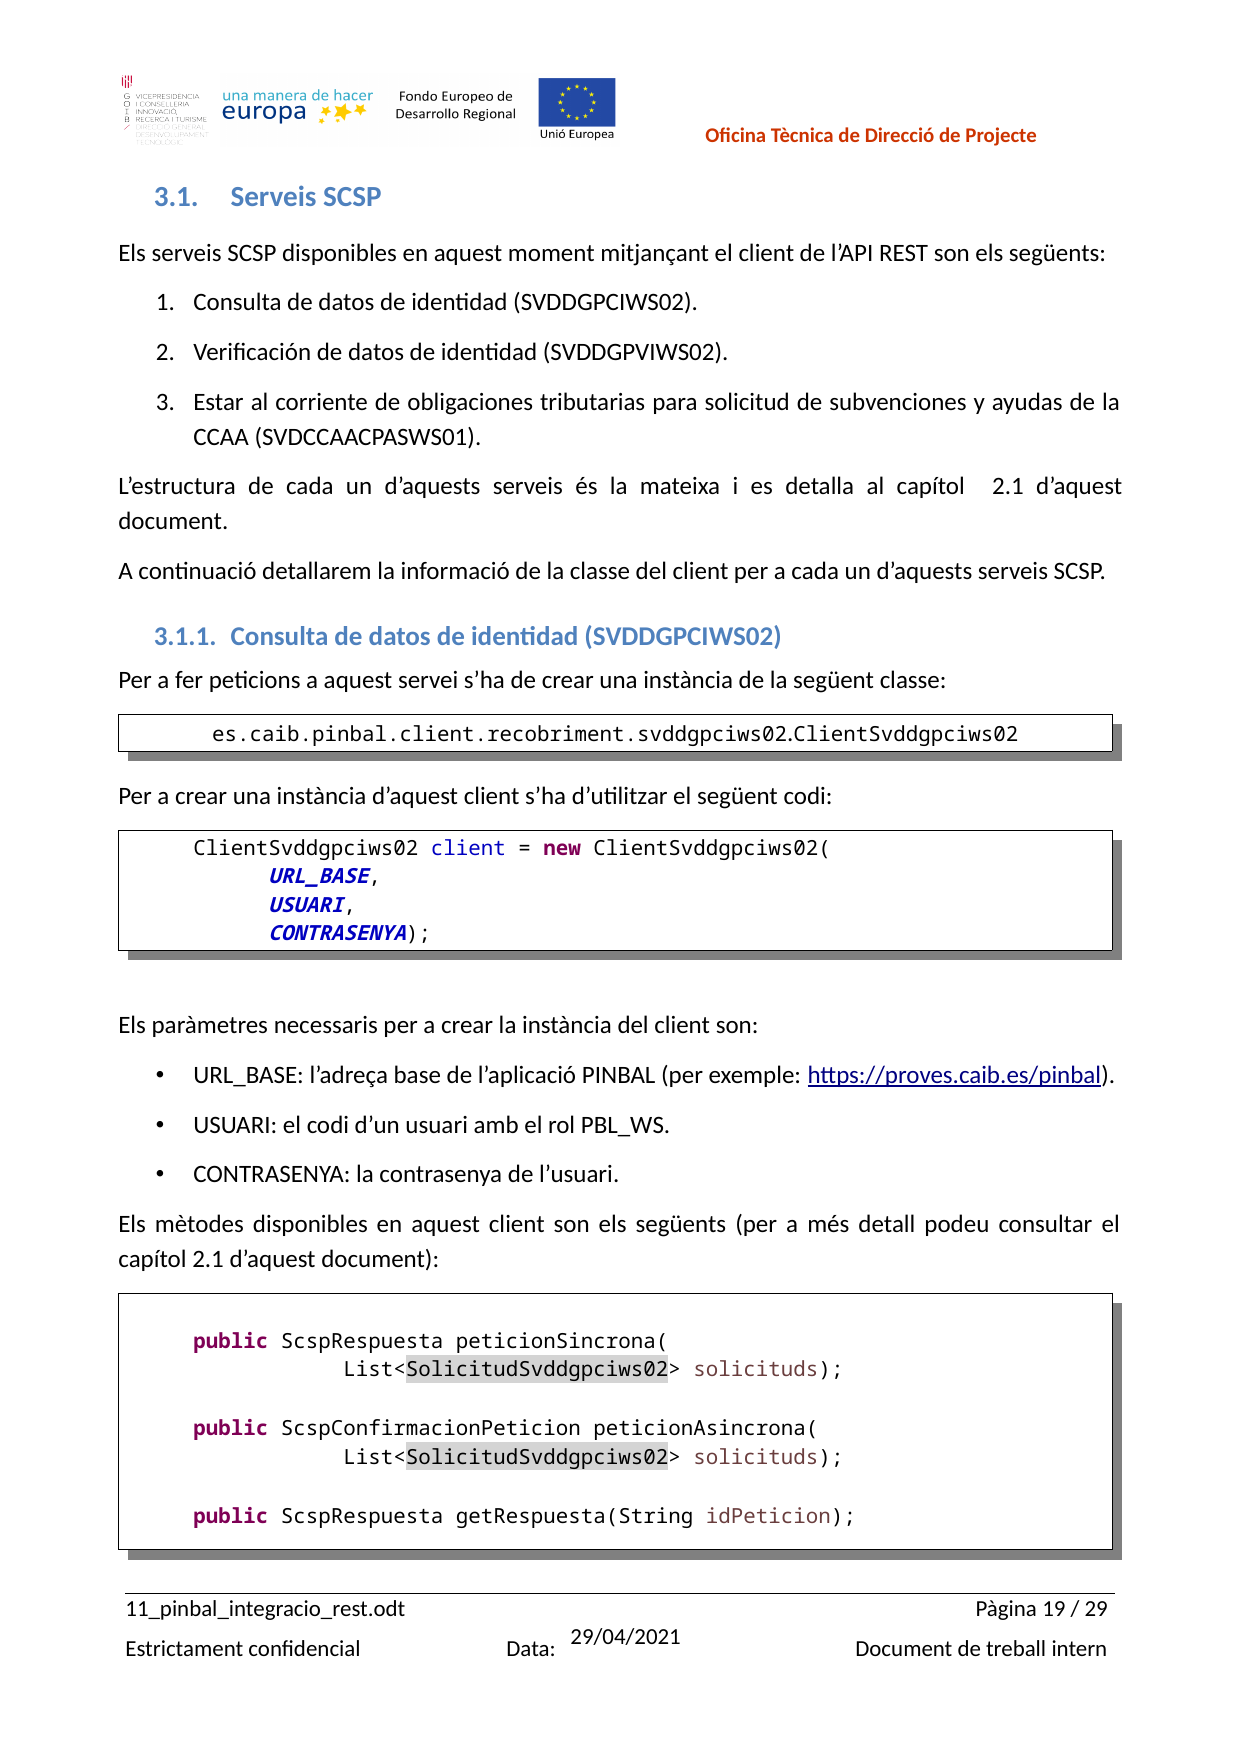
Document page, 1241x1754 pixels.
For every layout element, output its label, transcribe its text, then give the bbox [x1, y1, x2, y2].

list CONTRASENYA: la contrasenya de l’usuari. [156, 1158, 1122, 1189]
picture [118, 73, 213, 147]
text L’estructura de cada un d’aquests serveis és la mateixa i es detalla al capítol 2.1 d’aquest document. [118, 470, 1122, 536]
list Verificación de datos de identidad (SVDDGPVIWS02). [156, 336, 1122, 367]
text ClientSvddgpciws02 client = new ClientSvddgpciws02( [119, 831, 1112, 858]
subtitle Serveis SCSP [153, 178, 1122, 213]
text URL_BASE, [119, 858, 1112, 887]
text public ScspRespuesta getRespuesta(String idPeticion); [119, 1498, 1112, 1529]
text List<SolicitudSvddgpciws02> solicituds); [119, 1351, 1112, 1383]
text Els paràmetres necessaris per a crear la instància del client son: [118, 1009, 1122, 1040]
text public ScspConfirmacionPeticion peticionAsincrona( [119, 1410, 1112, 1439]
text Els serveis SCSP disponibles en aquest moment mitjançant el client de l’API REST son els següents: [118, 237, 1122, 267]
text USUARI, [119, 887, 1112, 915]
subtitle Consulta de datos de identidad (SVDDGPCIWS02) [153, 619, 1122, 652]
list URL_BASE: l’adreça base de l’aplicació PINBAL (per exemple: https://proves.caib.es/pinbal). [156, 1059, 1122, 1090]
text Per a fer peticions a aquest servei s’ha de crear una instància de la següent classe: [118, 664, 1122, 695]
text Els mètodes disponibles en aquest client son els següents (per a més detall podeu consultar el capítol 2.1 d’aquest document): [118, 1208, 1122, 1273]
text CONTRASENYA); [119, 915, 1112, 949]
list USUARI: el codi d’un usuari amb el rol PBL_WS. [156, 1109, 1122, 1139]
picture [219, 73, 621, 147]
text Per a crear una instància d’aquest client s’ha d’utilitzar el següent codi: [118, 780, 1122, 811]
text List<SolicitudSvddgpciws02> solicituds); [119, 1439, 1112, 1470]
text public ScspRespuesta peticionSincrona( [119, 1323, 1112, 1351]
list Estar al corriente de obligaciones tributarias para solicitud de subvenciones y ayudas de la CCAA (SVDCCAACPASWS01). [156, 386, 1122, 451]
text es.caib.pinbal.client.recobriment.svddgpciws02.ClientSvddgpciws02 [119, 715, 1112, 751]
text A continuació detallarem la informació de la classe del client per a cada un d’aquests serveis SCSP. [118, 555, 1122, 585]
list Consulta de datos de identidad (SVDDGPCIWS02). [156, 287, 1122, 317]
